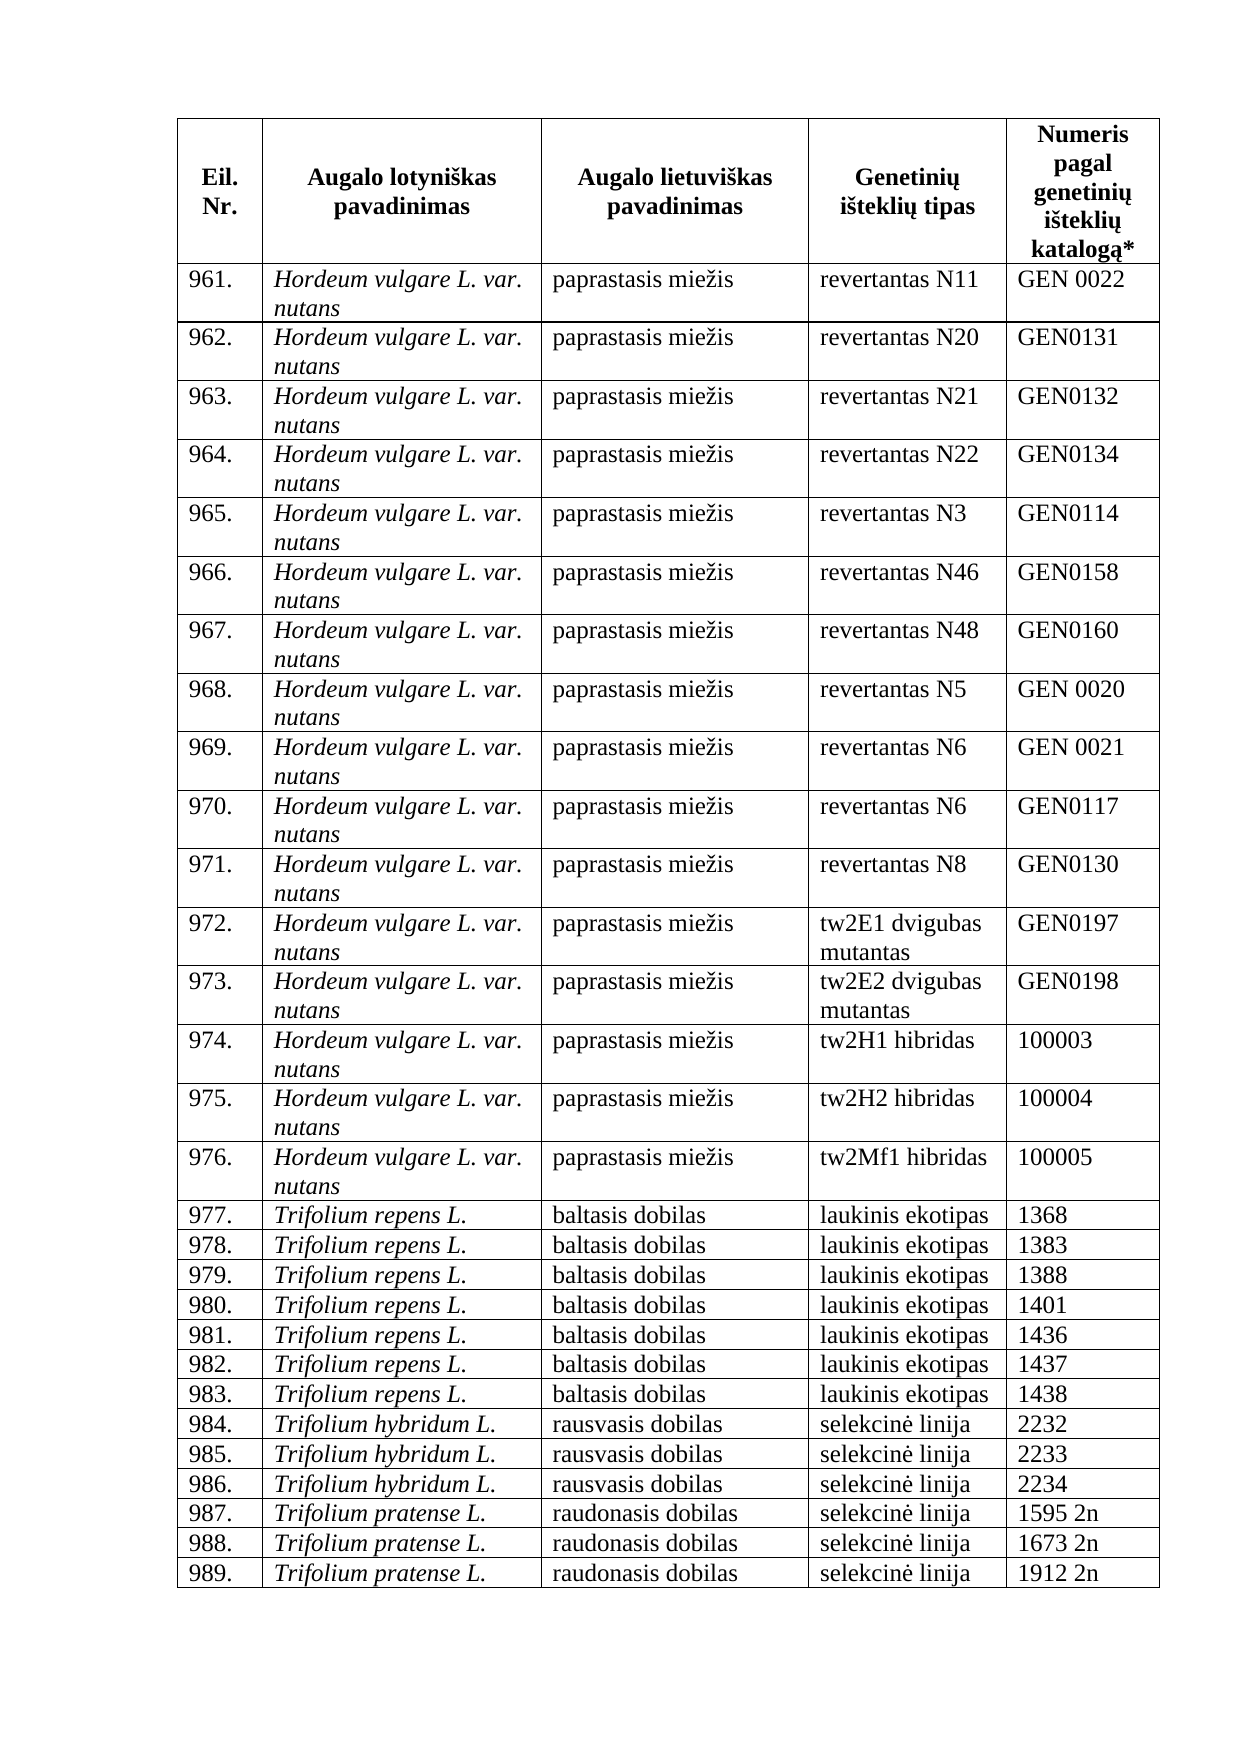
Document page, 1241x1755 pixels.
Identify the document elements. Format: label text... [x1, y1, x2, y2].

table_cell Hordeum vulgare L. var. nutans [263, 557, 541, 614]
table_cell paprastasis miežis [542, 264, 808, 321]
table_cell baltasis dobilas [542, 1201, 808, 1229]
table_cell laukinis ekotipas [809, 1350, 1006, 1378]
table_cell revertantas N21 [809, 381, 1006, 438]
table_cell 984. [178, 1409, 262, 1438]
table_cell GEN0132 [1007, 381, 1159, 438]
table_cell paprastasis miežis [542, 966, 808, 1024]
table_cell revertantas N6 [809, 791, 1006, 848]
table_cell Hordeum vulgare L. var. nutans [263, 849, 541, 907]
table_header Numeris pagal genetinių išteklių katalogą* [1007, 119, 1159, 263]
table_cell raudonasis dobilas [542, 1499, 808, 1527]
table_cell Trifolium pratense L. [263, 1499, 541, 1527]
table_cell selekcinė linija [809, 1499, 1006, 1527]
table_cell GEN0198 [1007, 966, 1159, 1024]
table_cell revertantas N20 [809, 323, 1006, 380]
table_cell 963. [178, 381, 262, 438]
table_cell 971. [178, 849, 262, 907]
table_cell raudonasis dobilas [542, 1528, 808, 1557]
table_cell 964. [178, 440, 262, 497]
table_cell Trifolium repens L. [263, 1379, 541, 1408]
table_cell selekcinė linija [809, 1528, 1006, 1557]
table_cell tw2H1 hibridas [809, 1025, 1006, 1082]
table_cell laukinis ekotipas [809, 1290, 1006, 1319]
table_cell 1673 2n [1007, 1528, 1159, 1557]
table_cell 2234 [1007, 1469, 1159, 1497]
table_cell laukinis ekotipas [809, 1320, 1006, 1348]
table_cell tw2E1 dvigubas mutantas [809, 908, 1006, 965]
table_cell rausvasis dobilas [542, 1409, 808, 1438]
table_cell Hordeum vulgare L. var. nutans [263, 1025, 541, 1082]
table_cell Trifolium hybridum L. [263, 1469, 541, 1497]
table_cell paprastasis miežis [542, 849, 808, 907]
table_cell rausvasis dobilas [542, 1439, 808, 1468]
table_cell 1595 2n [1007, 1499, 1159, 1527]
table_cell laukinis ekotipas [809, 1201, 1006, 1229]
table_cell tw2Mf1 hibridas [809, 1142, 1006, 1199]
table_cell 978. [178, 1230, 262, 1259]
table_cell GEN0197 [1007, 908, 1159, 965]
table_cell selekcinė linija [809, 1469, 1006, 1497]
table_cell Hordeum vulgare L. var. nutans [263, 732, 541, 790]
table_cell 969. [178, 732, 262, 790]
table_cell 961. [178, 264, 262, 321]
table_cell GEN 0020 [1007, 674, 1159, 731]
table_cell Hordeum vulgare L. var. nutans [263, 791, 541, 848]
table_cell selekcinė linija [809, 1409, 1006, 1438]
table_cell revertantas N48 [809, 615, 1006, 673]
table_cell paprastasis miežis [542, 674, 808, 731]
table_cell 983. [178, 1379, 262, 1408]
table_cell GEN 0022 [1007, 264, 1159, 321]
table_cell Hordeum vulgare L. var. nutans [263, 908, 541, 965]
table_cell 968. [178, 674, 262, 731]
table_header Genetinių išteklių tipas [809, 119, 1006, 263]
table_cell Trifolium repens L. [263, 1290, 541, 1319]
table_cell GEN0131 [1007, 323, 1159, 380]
table_cell baltasis dobilas [542, 1320, 808, 1348]
table_cell 1912 2n [1007, 1558, 1159, 1587]
table_cell Hordeum vulgare L. var. nutans [263, 440, 541, 497]
table_cell Hordeum vulgare L. var. nutans [263, 674, 541, 731]
table_cell Trifolium repens L. [263, 1350, 541, 1378]
table_cell paprastasis miežis [542, 557, 808, 614]
table_cell 989. [178, 1558, 262, 1587]
table_header Eil. Nr. [178, 119, 262, 263]
table_cell paprastasis miežis [542, 1142, 808, 1199]
table_cell 1383 [1007, 1230, 1159, 1259]
table_cell 979. [178, 1260, 262, 1289]
table_cell 977. [178, 1201, 262, 1229]
table_cell Hordeum vulgare L. var. nutans [263, 498, 541, 556]
table_cell 975. [178, 1084, 262, 1141]
table_cell 982. [178, 1350, 262, 1378]
table_cell revertantas N6 [809, 732, 1006, 790]
table_cell paprastasis miežis [542, 615, 808, 673]
table_cell 973. [178, 966, 262, 1024]
table_cell 965. [178, 498, 262, 556]
table_cell 966. [178, 557, 262, 614]
table_cell baltasis dobilas [542, 1230, 808, 1259]
table_cell 967. [178, 615, 262, 673]
table_cell 2232 [1007, 1409, 1159, 1438]
table_cell 1438 [1007, 1379, 1159, 1408]
table_cell 1388 [1007, 1260, 1159, 1289]
table_cell paprastasis miežis [542, 1084, 808, 1141]
table_cell revertantas N8 [809, 849, 1006, 907]
table_cell 988. [178, 1528, 262, 1557]
table_cell paprastasis miežis [542, 908, 808, 965]
table_cell Hordeum vulgare L. var. nutans [263, 966, 541, 1024]
table_cell 976. [178, 1142, 262, 1199]
table_cell paprastasis miežis [542, 440, 808, 497]
table_cell GEN0130 [1007, 849, 1159, 907]
table_cell Trifolium repens L. [263, 1201, 541, 1229]
table_cell tw2H2 hibridas [809, 1084, 1006, 1141]
table_cell 986. [178, 1469, 262, 1497]
table_cell revertantas N22 [809, 440, 1006, 497]
table_cell 987. [178, 1499, 262, 1527]
table_cell Hordeum vulgare L. var. nutans [263, 1084, 541, 1141]
table_cell laukinis ekotipas [809, 1260, 1006, 1289]
table_cell 962. [178, 323, 262, 380]
table_cell GEN0117 [1007, 791, 1159, 848]
table_cell Trifolium pratense L. [263, 1558, 541, 1587]
table_cell 100004 [1007, 1084, 1159, 1141]
table_cell paprastasis miežis [542, 1025, 808, 1082]
table_cell Trifolium repens L. [263, 1260, 541, 1289]
table_cell Trifolium repens L. [263, 1230, 541, 1259]
table_cell 1368 [1007, 1201, 1159, 1229]
table_cell Trifolium repens L. [263, 1320, 541, 1348]
table_cell 1436 [1007, 1320, 1159, 1348]
table_header Augalo lotyniškas pavadinimas [263, 119, 541, 263]
table_cell revertantas N11 [809, 264, 1006, 321]
table_cell 972. [178, 908, 262, 965]
table_cell GEN0158 [1007, 557, 1159, 614]
table_cell revertantas N5 [809, 674, 1006, 731]
table_cell 2233 [1007, 1439, 1159, 1468]
table_cell 1401 [1007, 1290, 1159, 1319]
table_cell paprastasis miežis [542, 791, 808, 848]
table_cell paprastasis miežis [542, 498, 808, 556]
table_cell Trifolium pratense L. [263, 1528, 541, 1557]
table_cell revertantas N3 [809, 498, 1006, 556]
table_cell 970. [178, 791, 262, 848]
table_cell Hordeum vulgare L. var. nutans [263, 1142, 541, 1199]
table_header Augalo lietuviškas pavadinimas [542, 119, 808, 263]
table_cell laukinis ekotipas [809, 1379, 1006, 1408]
table_cell GEN 0021 [1007, 732, 1159, 790]
table_cell 100003 [1007, 1025, 1159, 1082]
table_cell paprastasis miežis [542, 381, 808, 438]
table_cell Hordeum vulgare L. var. nutans [263, 381, 541, 438]
table_cell baltasis dobilas [542, 1260, 808, 1289]
table_cell baltasis dobilas [542, 1290, 808, 1319]
table_cell Trifolium hybridum L. [263, 1439, 541, 1468]
table_cell paprastasis miežis [542, 732, 808, 790]
table_cell baltasis dobilas [542, 1379, 808, 1408]
table_cell 100005 [1007, 1142, 1159, 1199]
table_cell Hordeum vulgare L. var. nutans [263, 323, 541, 380]
table_cell raudonasis dobilas [542, 1558, 808, 1587]
table_cell Trifolium hybridum L. [263, 1409, 541, 1438]
table_cell rausvasis dobilas [542, 1469, 808, 1497]
table_cell selekcinė linija [809, 1439, 1006, 1468]
table_cell 985. [178, 1439, 262, 1468]
table_cell GEN0114 [1007, 498, 1159, 556]
table_cell Hordeum vulgare L. var. nutans [263, 264, 541, 321]
table_cell GEN0160 [1007, 615, 1159, 673]
table_cell selekcinė linija [809, 1558, 1006, 1587]
table_cell baltasis dobilas [542, 1350, 808, 1378]
table_cell laukinis ekotipas [809, 1230, 1006, 1259]
table_cell 981. [178, 1320, 262, 1348]
table_cell tw2E2 dvigubas mutantas [809, 966, 1006, 1024]
table_cell revertantas N46 [809, 557, 1006, 614]
table_cell GEN0134 [1007, 440, 1159, 497]
table_cell 980. [178, 1290, 262, 1319]
table_cell Hordeum vulgare L. var. nutans [263, 615, 541, 673]
table_cell 1437 [1007, 1350, 1159, 1378]
table_cell 974. [178, 1025, 262, 1082]
table_cell paprastasis miežis [542, 323, 808, 380]
